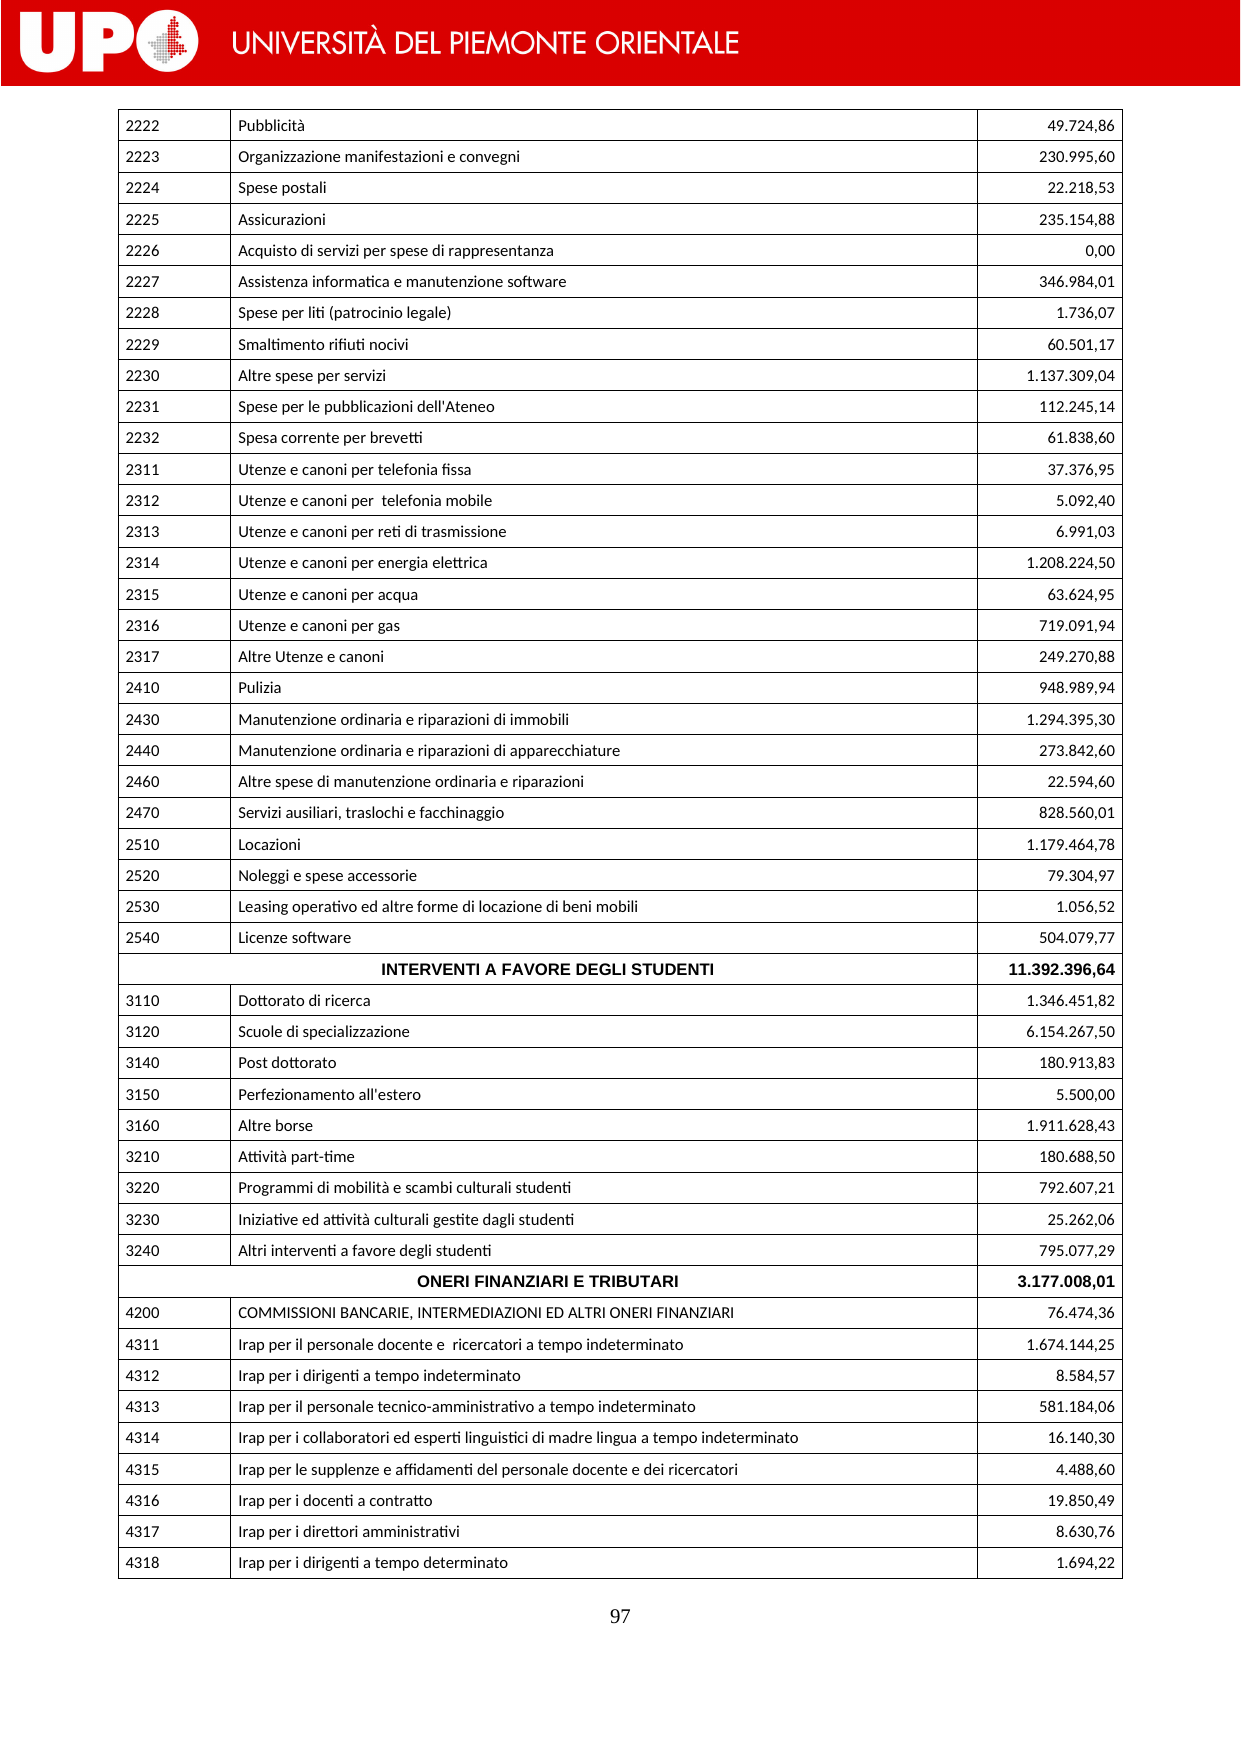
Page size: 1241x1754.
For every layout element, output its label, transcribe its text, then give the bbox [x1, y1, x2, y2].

table_cell Spese per le pubblicazioni dell'Ateneo [231, 391, 977, 422]
table_cell Irap per le supplenze e affidamenti del personale docente e dei ricercatori [231, 1454, 977, 1484]
table_cell 16.140,30 [978, 1423, 1122, 1453]
table_cell 581.184,06 [978, 1391, 1122, 1422]
table_cell 2312 [119, 485, 230, 515]
table_cell Pulizia [231, 673, 977, 703]
table_cell Pubblicità [231, 110, 977, 140]
table_cell 3230 [119, 1204, 230, 1234]
table_cell Utenze e canoni per gas [231, 610, 977, 640]
table_cell 2223 [119, 141, 230, 172]
table_cell 1.137.309,04 [978, 360, 1122, 390]
table_cell 19.850,49 [978, 1485, 1122, 1515]
table_cell 5.092,40 [978, 485, 1122, 515]
table_cell Irap per il personale docente e ricercatori a tempo indeterminato [231, 1329, 977, 1359]
table_cell 1.294.395,30 [978, 704, 1122, 734]
table_cell Acquisto di servizi per spese di rappresentanza [231, 235, 977, 265]
table_cell 112.245,14 [978, 391, 1122, 422]
table_cell 2440 [119, 735, 230, 765]
table_cell 2530 [119, 891, 230, 922]
table_cell 2227 [119, 266, 230, 297]
table_cell 3220 [119, 1173, 230, 1203]
table_cell 4200 [119, 1298, 230, 1328]
table_cell Programmi di mobilità e scambi culturali studenti [231, 1173, 977, 1203]
table_cell 828.560,01 [978, 798, 1122, 828]
table_cell 1.346.451,82 [978, 985, 1122, 1015]
table_cell Noleggi e spese accessorie [231, 860, 977, 890]
table_cell Utenze e canoni per energia elettrica [231, 548, 977, 578]
table_cell 8.630,76 [978, 1516, 1122, 1547]
table_cell Irap per i dirigenti a tempo indeterminato [231, 1360, 977, 1390]
table_cell 8.584,57 [978, 1360, 1122, 1390]
table_cell 2232 [119, 423, 230, 453]
table_cell 61.838,60 [978, 423, 1122, 453]
table_cell Irap per i collaboratori ed esperti linguistici di madre lingua a tempo indeterminato [231, 1423, 977, 1453]
table_cell Manutenzione ordinaria e riparazioni di immobili [231, 704, 977, 734]
table_cell 4313 [119, 1391, 230, 1422]
table_cell 2224 [119, 173, 230, 203]
table_cell 719.091,94 [978, 610, 1122, 640]
table_cell 6.991,03 [978, 516, 1122, 547]
table_cell 4317 [119, 1516, 230, 1547]
table_cell 4318 [119, 1548, 230, 1578]
table_cell 273.842,60 [978, 735, 1122, 765]
table_cell 3140 [119, 1048, 230, 1078]
table_cell Altre borse [231, 1110, 977, 1140]
table_cell Irap per il personale tecnico-amministrativo a tempo indeterminato [231, 1391, 977, 1422]
table_cell Utenze e canoni per acqua [231, 579, 977, 609]
table_cell Spese per liti (patrocinio legale) [231, 298, 977, 328]
table_cell 2316 [119, 610, 230, 640]
table_cell 2314 [119, 548, 230, 578]
table_cell 2410 [119, 673, 230, 703]
table_cell 249.270,88 [978, 641, 1122, 672]
table_cell Manutenzione ordinaria e riparazioni di apparecchiature [231, 735, 977, 765]
table_cell Spese postali [231, 173, 977, 203]
table_cell 2315 [119, 579, 230, 609]
table_cell 2229 [119, 329, 230, 359]
table_cell Utenze e canoni per telefonia fissa [231, 454, 977, 484]
table_cell 25.262,06 [978, 1204, 1122, 1234]
table_cell 3240 [119, 1235, 230, 1265]
table_cell Attività part-time [231, 1141, 977, 1172]
table_cell 3.177.008,01 [978, 1266, 1122, 1297]
table_cell 1.674.144,25 [978, 1329, 1122, 1359]
table_cell 795.077,29 [978, 1235, 1122, 1265]
table_cell Altre Utenze e canoni [231, 641, 977, 672]
table_cell 948.989,94 [978, 673, 1122, 703]
table_cell 4311 [119, 1329, 230, 1359]
table_cell Perfezionamento all'estero [231, 1079, 977, 1109]
table_cell Smaltimento rifiuti nocivi [231, 329, 977, 359]
table_cell Utenze e canoni per reti di trasmissione [231, 516, 977, 547]
table_cell Assistenza informatica e manutenzione software [231, 266, 977, 297]
table_cell 79.304,97 [978, 860, 1122, 890]
table_cell 235.154,88 [978, 204, 1122, 234]
table_cell 4315 [119, 1454, 230, 1484]
table_cell 2313 [119, 516, 230, 547]
table_cell 1.056,52 [978, 891, 1122, 922]
table_cell 1.911.628,43 [978, 1110, 1122, 1140]
table_cell 60.501,17 [978, 329, 1122, 359]
table_cell 2230 [119, 360, 230, 390]
table_cell 22.218,53 [978, 173, 1122, 203]
table_cell 230.995,60 [978, 141, 1122, 172]
table_cell 2460 [119, 766, 230, 797]
table_cell 1.179.464,78 [978, 829, 1122, 859]
table_cell 0,00 [978, 235, 1122, 265]
table_cell Leasing operativo ed altre forme di locazione di beni mobili [231, 891, 977, 922]
table_cell 2470 [119, 798, 230, 828]
table_cell 37.376,95 [978, 454, 1122, 484]
table_cell Organizzazione manifestazioni e convegni [231, 141, 977, 172]
table_cell ONERI FINANZIARI E TRIBUTARI [119, 1266, 977, 1297]
table_cell 4316 [119, 1485, 230, 1515]
table_cell 1.736,07 [978, 298, 1122, 328]
table_cell Assicurazioni [231, 204, 977, 234]
table_cell Irap per i dirigenti a tempo determinato [231, 1548, 977, 1578]
table_cell 76.474,36 [978, 1298, 1122, 1328]
table_cell Altri interventi a favore degli studenti [231, 1235, 977, 1265]
table_cell 3160 [119, 1110, 230, 1140]
table_cell 2317 [119, 641, 230, 672]
table_cell 2226 [119, 235, 230, 265]
table_cell Irap per i direttori amministrativi [231, 1516, 977, 1547]
table_cell 504.079,77 [978, 923, 1122, 953]
table_cell 11.392.396,64 [978, 954, 1122, 984]
table_cell 4314 [119, 1423, 230, 1453]
table_cell 1.694,22 [978, 1548, 1122, 1578]
table_cell 63.624,95 [978, 579, 1122, 609]
table_cell Servizi ausiliari, traslochi e facchinaggio [231, 798, 977, 828]
table_cell 3120 [119, 1016, 230, 1047]
table_cell Irap per i docenti a contratto [231, 1485, 977, 1515]
table_cell Licenze software [231, 923, 977, 953]
table_cell 6.154.267,50 [978, 1016, 1122, 1047]
table_cell 2520 [119, 860, 230, 890]
table_cell 3150 [119, 1079, 230, 1109]
table_cell 2222 [119, 110, 230, 140]
table_cell 22.594,60 [978, 766, 1122, 797]
table_cell INTERVENTI A FAVORE DEGLI STUDENTI [119, 954, 977, 984]
table_cell 4.488,60 [978, 1454, 1122, 1484]
table_cell 3210 [119, 1141, 230, 1172]
table_cell 3110 [119, 985, 230, 1015]
table_cell COMMISSIONI BANCARIE, INTERMEDIAZIONI ED ALTRI ONERI FINANZIARI [231, 1298, 977, 1328]
table_cell 2228 [119, 298, 230, 328]
table_cell Iniziative ed attività culturali gestite dagli studenti [231, 1204, 977, 1234]
table_cell 2430 [119, 704, 230, 734]
table_cell 2225 [119, 204, 230, 234]
table_cell 4312 [119, 1360, 230, 1390]
table_cell 2311 [119, 454, 230, 484]
table_cell Dottorato di ricerca [231, 985, 977, 1015]
table_cell Altre spese per servizi [231, 360, 977, 390]
table_cell Altre spese di manutenzione ordinaria e riparazioni [231, 766, 977, 797]
table_cell 2510 [119, 829, 230, 859]
table_cell Locazioni [231, 829, 977, 859]
table_cell 180.688,50 [978, 1141, 1122, 1172]
table_cell 792.607,21 [978, 1173, 1122, 1203]
table_cell Spesa corrente per brevetti [231, 423, 977, 453]
table_cell Utenze e canoni per telefonia mobile [231, 485, 977, 515]
table_cell Post dottorato [231, 1048, 977, 1078]
table_cell 49.724,86 [978, 110, 1122, 140]
table_cell 5.500,00 [978, 1079, 1122, 1109]
table_cell 180.913,83 [978, 1048, 1122, 1078]
table_cell 346.984,01 [978, 266, 1122, 297]
table_cell 2540 [119, 923, 230, 953]
table_cell 1.208.224,50 [978, 548, 1122, 578]
table_cell 2231 [119, 391, 230, 422]
table_cell Scuole di specializzazione [231, 1016, 977, 1047]
